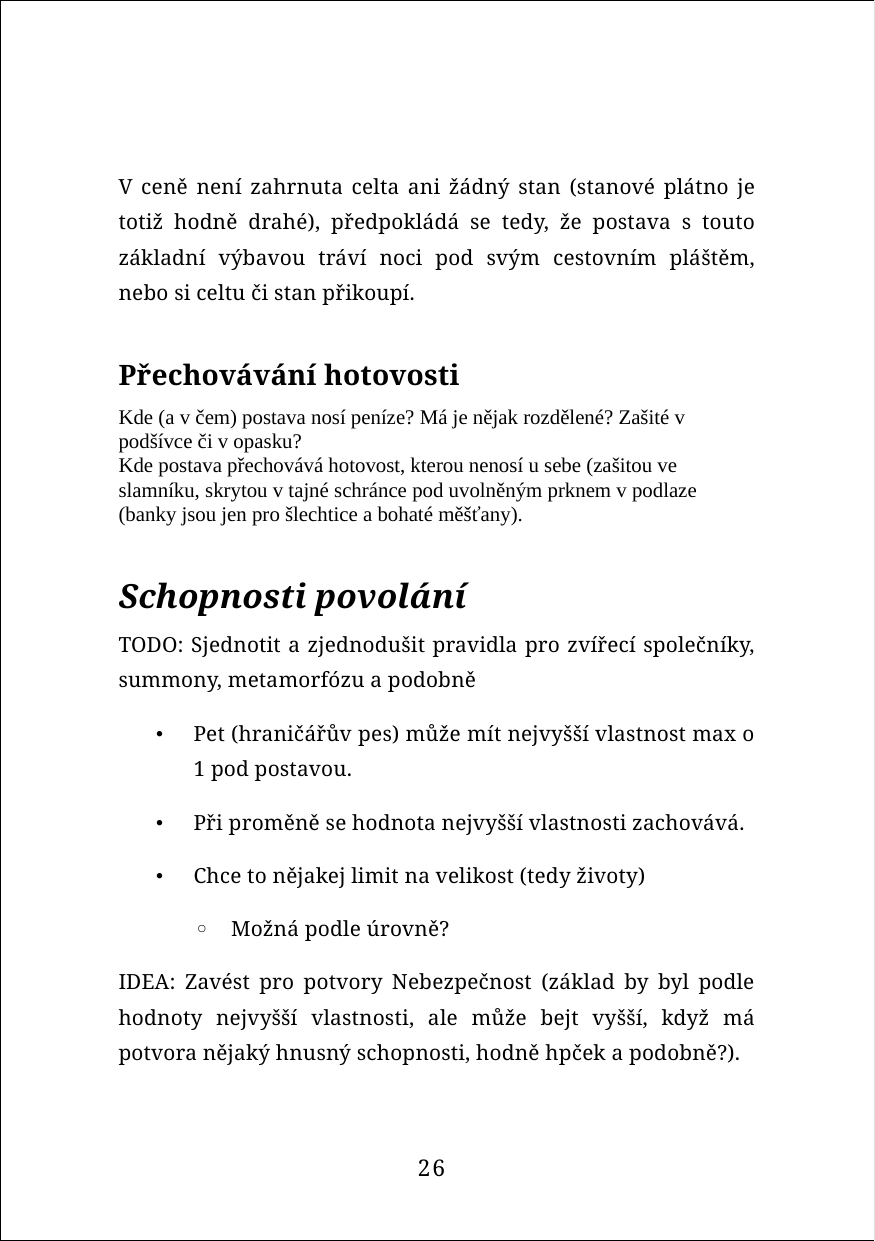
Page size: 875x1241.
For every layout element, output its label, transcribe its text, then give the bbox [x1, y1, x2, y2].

list Při proměně se hodnota nejvyšší vlastnosti zachovává. [156, 808, 756, 836]
subtitle Přechovávání hotovosti [118, 355, 756, 393]
text IDEA: Zavést pro potvory Nebezpečnost (základ by byl podle hodnoty nejvyšší vlastnosti, ale může bejt vyšší, když má potvora nějaký hnusný schopnosti, hodně hpček a podobně?). [118, 967, 756, 1067]
list Možná podle úrovně? [193, 914, 756, 942]
list Pet (hraničářův pes) může mít nejvyšší vlastnost max o 1 pod postavou. [156, 719, 756, 783]
subtitle Schopnosti povolání [118, 573, 756, 618]
text Kde postava přechovává hotovost, kterou nenosí u sebe (zašitou ve slamníku, skrytou v tajné schránce pod uvolněným prknem v podlaze (banky jsou jen pro šlechtice a bohaté měšťany). [118, 453, 756, 526]
list Chce to nějakej limit na velikost (tedy životy) [156, 861, 756, 889]
text V ceně není zahrnuta celta ani žádný stan (stanové plátno je totiž hodně drahé), předpokládá se tedy, že postava s touto základní výbavou tráví noci pod svým cestovním pláštěm, nebo si celtu či stan přikoupí. [118, 172, 756, 307]
text Kde (a v čem) postava nosí peníze? Má je nějak rozdělené? Zašité v podšívce či v opasku? [118, 405, 756, 453]
text TODO: Sjednotit a zjednodušit pravidla pro zvířecí společníky, summony, metamorfózu a podobně [118, 630, 756, 694]
